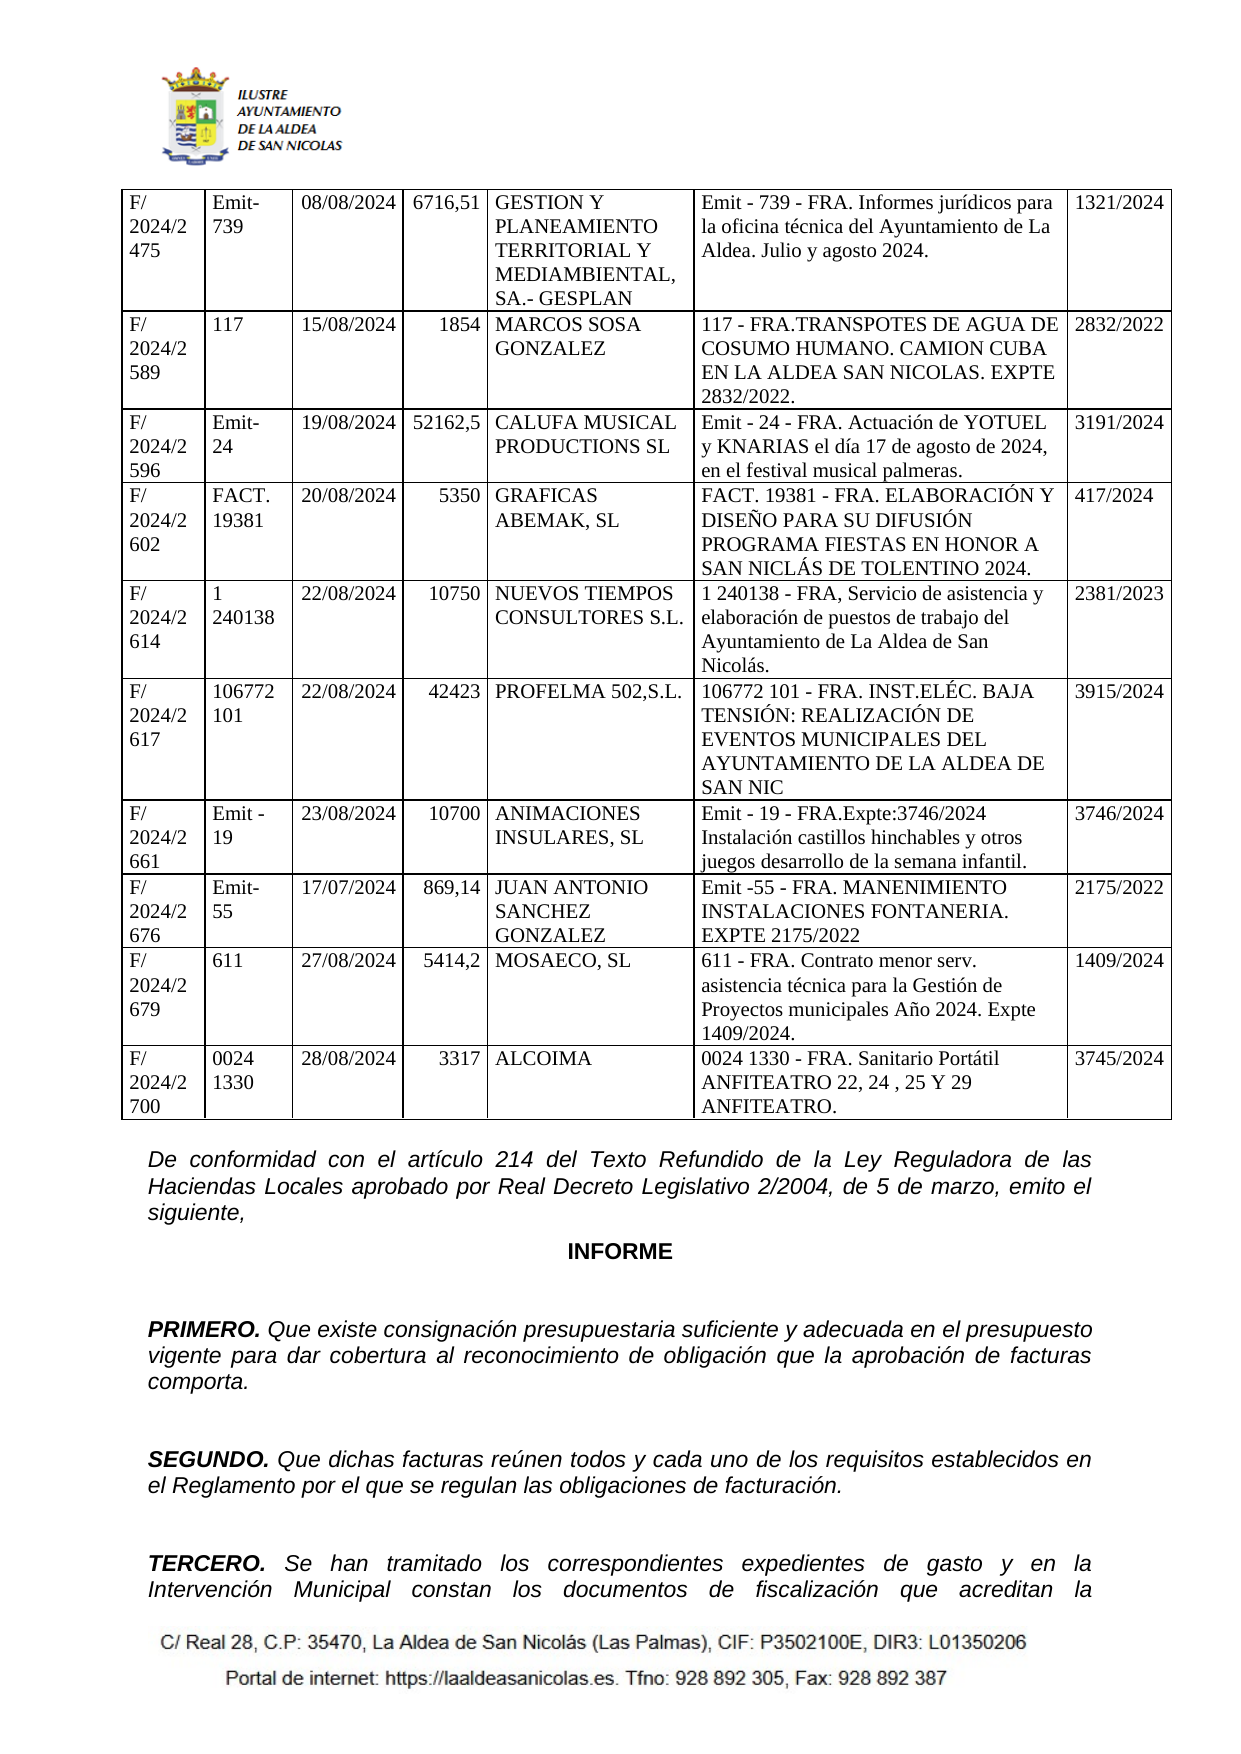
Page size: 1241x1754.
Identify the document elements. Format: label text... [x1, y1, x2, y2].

table_cell 6716,51 [404, 190, 487, 310]
table_cell 3915/2024 [1068, 679, 1171, 799]
table_cell 1854 [404, 312, 487, 408]
table_cell F/2024/2475 [123, 190, 204, 310]
table_cell Emit - 739 - FRA. Informes jurídicos para la oficina técnica del Ayuntamiento de La Aldea. Julio y agosto 2024. [695, 190, 1067, 310]
table_cell 15/08/2024 [293, 312, 402, 408]
text INFORME [148, 1238, 1093, 1264]
table_cell Emit- 55 [206, 875, 292, 947]
table_cell 117 - FRA.TRANSPOTES DE AGUA DE COSUMO HUMANO. CAMION CUBA EN LA ALDEA SAN NICOLAS. EXPTE 2832/2022. [695, 312, 1067, 408]
table_cell 1 240138 - FRA, Servicio de asistencia y elaboración de puestos de trabajo del Ayuntamiento de La Aldea de San Nicolás. [695, 581, 1067, 677]
table_cell F/2024/2602 [123, 483, 204, 580]
table_cell Emit- 24 [206, 410, 292, 482]
table_cell F/2024/2661 [123, 801, 204, 873]
table_cell 27/08/2024 [293, 948, 402, 1045]
text PRIMERO. Que existe consignación presupuestaria suficiente y adecuada en el presupuesto vigente para dar cobertura al reconocimiento de obligación que la aprobación de facturas comporta. [148, 1316, 1093, 1395]
table_cell 22/08/2024 [293, 679, 402, 799]
table_cell 08/08/2024 [293, 190, 402, 310]
table_cell 52162,5 [404, 410, 487, 482]
table_cell NUEVOS TIEMPOS CONSULTORES S.L. [488, 581, 693, 677]
table_cell 0024 1330 [206, 1046, 292, 1118]
table_cell F/2024/2676 [123, 875, 204, 947]
table_cell 2381/2023 [1068, 581, 1171, 677]
table_cell MOSAECO, SL [488, 948, 693, 1045]
table_cell CALUFA MUSICAL PRODUCTIONS SL [488, 410, 693, 482]
table_cell GESTION Y PLANEAMIENTO TERRITORIAL Y MEDIAMBIENTAL,SA.- GESPLAN [488, 190, 693, 310]
table_cell 42423 [404, 679, 487, 799]
table_cell Emit - 19 [206, 801, 292, 873]
table_cell 611 [206, 948, 292, 1045]
table_cell FACT. 19381 [206, 483, 292, 580]
text TERCERO. Se han tramitado los correspondientes expedientes de gasto y en la Intervención Municipal constan los documentos de fiscalización que acreditan la [148, 1550, 1093, 1603]
table_cell Emit - 19 - FRA.Expte:3746/2024 Instalación castillos hinchables y otros juegos desarrollo de la semana infantil. [695, 801, 1067, 873]
table_cell 869,14 [404, 875, 487, 947]
table_cell MARCOS SOSA GONZALEZ [488, 312, 693, 408]
table_cell 28/08/2024 [293, 1046, 402, 1118]
table_cell 3745/2024 [1068, 1046, 1171, 1118]
table_cell PROFELMA 502,S.L. [488, 679, 693, 799]
table_cell 117 [206, 312, 292, 408]
table_cell 5350 [404, 483, 487, 580]
table_cell 20/08/2024 [293, 483, 402, 580]
table_cell 10750 [404, 581, 487, 677]
table_cell 417/2024 [1068, 483, 1171, 580]
table_cell 19/08/2024 [293, 410, 402, 482]
table_cell 3746/2024 [1068, 801, 1171, 873]
table_cell 0024 1330 - FRA. Sanitario Portátil ANFITEATRO 22, 24 , 25 Y 29 ANFITEATRO. [695, 1046, 1067, 1118]
table_cell Emit - 24 - FRA. Actuación de YOTUEL y KNARIAS el día 17 de agosto de 2024, en el festival musical palmeras. [695, 410, 1067, 482]
text De conformidad con el artículo 214 del Texto Refundido de la Ley Reguladora de las Haciendas Locales aprobado por Real Decreto Legislativo 2/2004, de 5 de marzo, emito el siguiente, [148, 1146, 1093, 1225]
table_cell FACT. 19381 - FRA. ELABORACIÓN Y DISEÑO PARA SU DIFUSIÓN PROGRAMA FIESTAS EN HONOR A SAN NICLÁS DE TOLENTINO 2024. [695, 483, 1067, 580]
table_cell 1409/2024 [1068, 948, 1171, 1045]
table_cell 17/07/2024 [293, 875, 402, 947]
table_cell F/2024/2700 [123, 1046, 204, 1118]
table_cell F/2024/2617 [123, 679, 204, 799]
picture [148, 1626, 1034, 1694]
table_cell 3317 [404, 1046, 487, 1118]
table_cell GRAFICAS ABEMAK, SL [488, 483, 693, 580]
table_cell 106772 101 [206, 679, 292, 799]
table_cell 23/08/2024 [293, 801, 402, 873]
table_cell F/2024/2589 [123, 312, 204, 408]
table_cell Emit -55 - FRA. MANENIMIENTO INSTALACIONES FONTANERIA. EXPTE 2175/2022 [695, 875, 1067, 947]
table_cell 611 - FRA. Contrato menor serv. asistencia técnica para la Gestión de Proyectos municipales Año 2024. Expte 1409/2024. [695, 948, 1067, 1045]
table_cell 1 240138 [206, 581, 292, 677]
text SEGUNDO. Que dichas facturas reúnen todos y cada uno de los requisitos establecidos en el Reglamento por el que se regulan las obligaciones de facturación. [148, 1446, 1093, 1499]
table_cell F/2024/2614 [123, 581, 204, 677]
table_cell 10700 [404, 801, 487, 873]
table_cell JUAN ANTONIO SANCHEZ GONZALEZ [488, 875, 693, 947]
table_cell 2832/2022 [1068, 312, 1171, 408]
table_cell F/2024/2679 [123, 948, 204, 1045]
table_cell 5414,2 [404, 948, 487, 1045]
picture [148, 59, 358, 173]
table_cell 106772 101 - FRA. INST.ELÉC. BAJA TENSIÓN: REALIZACIÓN DE EVENTOS MUNICIPALES DEL AYUNTAMIENTO DE LA ALDEA DE SAN NIC [695, 679, 1067, 799]
table_cell ALCOIMA [488, 1046, 693, 1118]
table_cell ANIMACIONES INSULARES, SL [488, 801, 693, 873]
table_cell 1321/2024 [1068, 190, 1171, 310]
table_cell 22/08/2024 [293, 581, 402, 677]
table_cell 3191/2024 [1068, 410, 1171, 482]
table_cell Emit- 739 [206, 190, 292, 310]
table_cell F/2024/2596 [123, 410, 204, 482]
table_cell 2175/2022 [1068, 875, 1171, 947]
